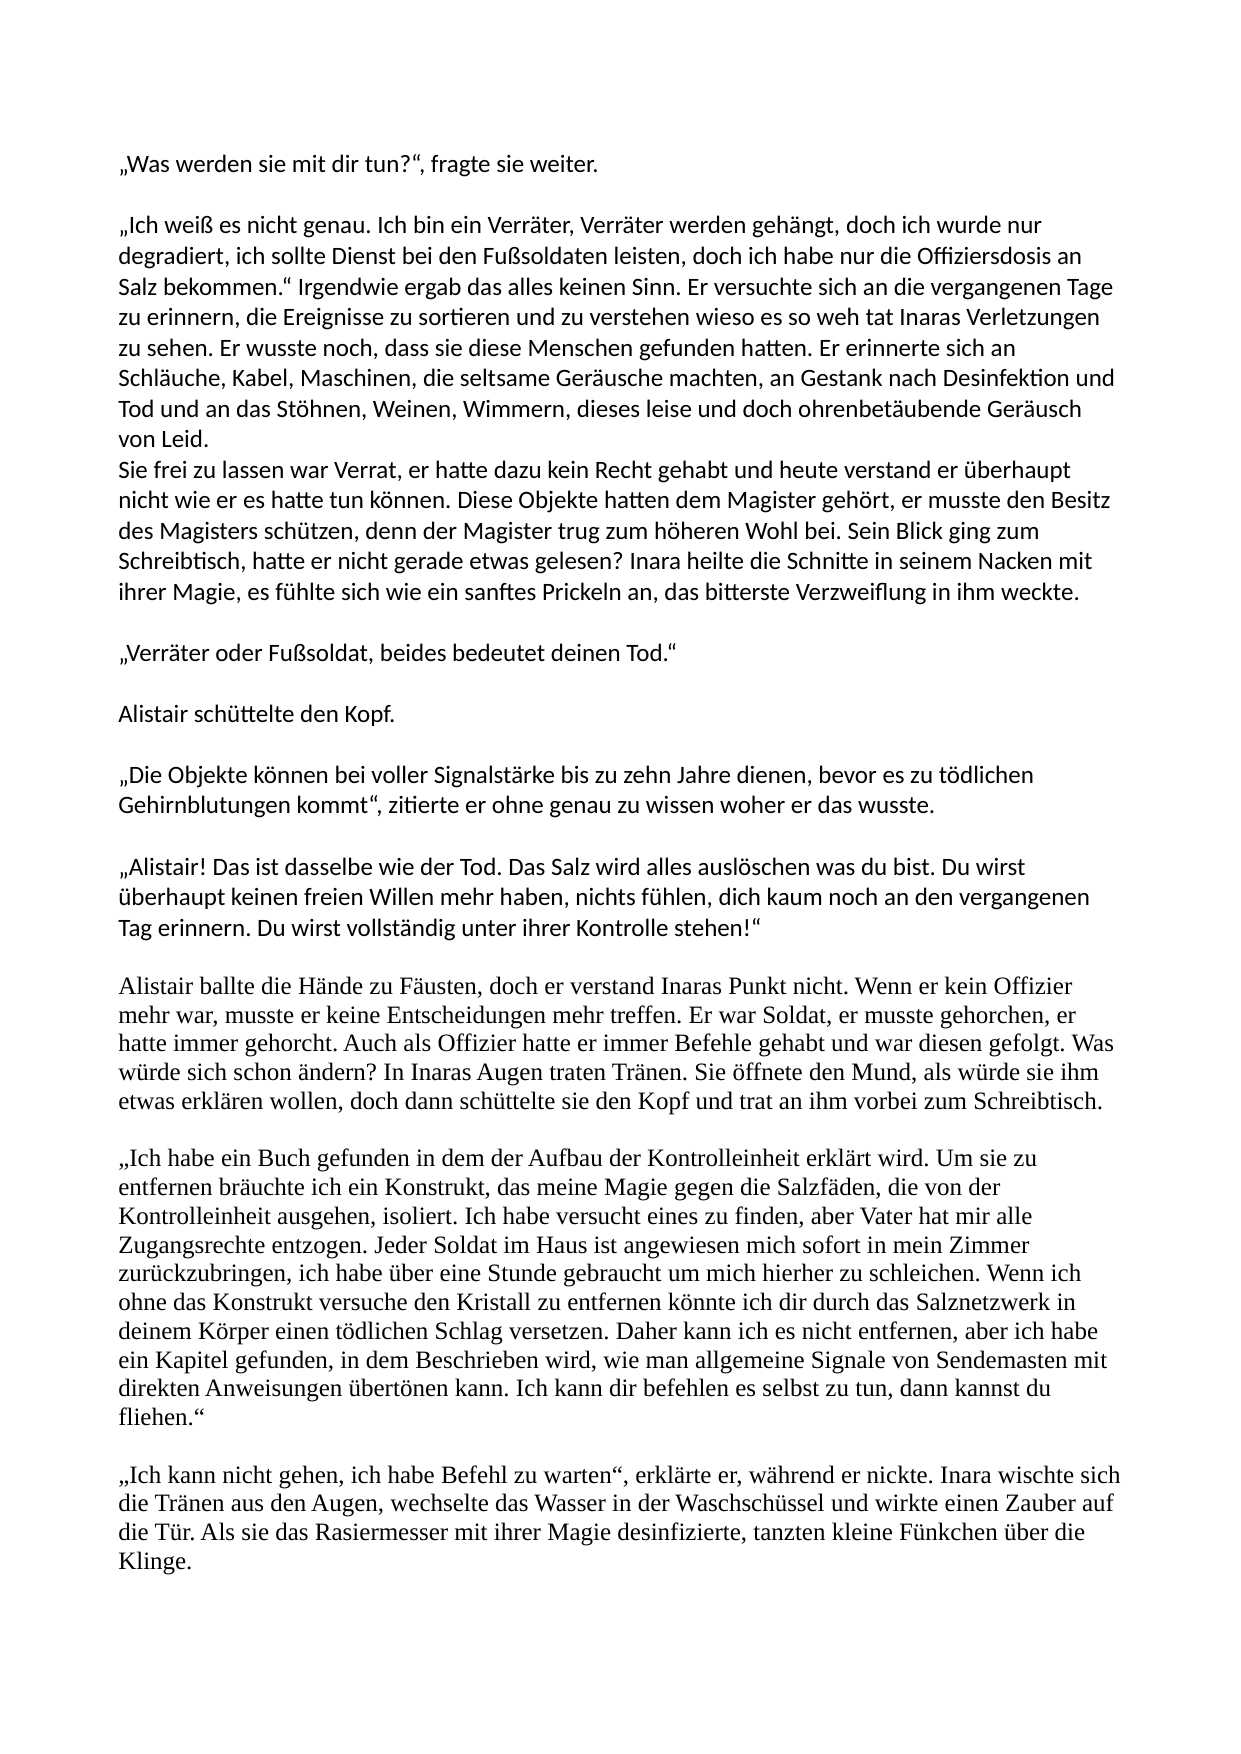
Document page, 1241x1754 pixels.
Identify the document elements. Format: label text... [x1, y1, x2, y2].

text „Was werden sie mit dir tun?“, fragte sie weiter. [118, 149, 1122, 179]
text Alistair schüttelte den Kopf. [118, 698, 1122, 728]
text Sie frei zu lassen war Verrat, er hatte dazu kein Recht gehabt und heute verstand er überhaupt nicht wie er es hatte tun können. Diese Objekte hatten dem Magister gehört, er musste den Besitz des Magisters schützen, denn der Magister trug zum höheren Wohl bei. Sein Blick ging zum Schreibtisch, hatte er nicht gerade etwas gelesen? Inara heilte die Schnitte in seinem Nacken mit ihrer Magie, es fühlte sich wie ein sanftes Prickeln an, das bitterste Verzweiflung in ihm weckte. [118, 454, 1122, 606]
text „Ich habe ein Buch gefunden in dem der Aufbau der Kontrolleinheit erklärt wird. Um sie zu entfernen bräuchte ich ein Konstrukt, das meine Magie gegen die Salzfäden, die von der Kontrolleinheit ausgehen, isoliert. Ich habe versucht eines zu finden, aber Vater hat mir alle Zugangsrechte entzogen. Jeder Soldat im Haus ist angewiesen mich sofort in mein Zimmer zurückzubringen, ich habe über eine Stunde gebraucht um mich hierher zu schleichen. Wenn ich ohne das Konstrukt versuche den Kristall zu entfernen könnte ich dir durch das Salznetzwerk in deinem Körper einen tödlichen Schlag versetzen. Daher kann ich es nicht entfernen, aber ich habe ein Kapitel gefunden, in dem Beschrieben wird, wie man allgemeine Signale von Sendemasten mit direkten Anweisungen übertönen kann. Ich kann dir befehlen es selbst zu tun, dann kannst du fliehen.“ [118, 1143, 1122, 1431]
text „Verräter oder Fußsoldat, beides bedeutet deinen Tod.“ [118, 637, 1122, 667]
text „Ich weiß es nicht genau. Ich bin ein Verräter, Verräter werden gehängt, doch ich wurde nur degradiert, ich sollte Dienst bei den Fußsoldaten leisten, doch ich habe nur die Offiziersdosis an Salz bekommen.“ Irgendwie ergab das alles keinen Sinn. Er versuchte sich an die vergangenen Tage zu erinnern, die Ereignisse zu sortieren und zu verstehen wieso es so weh tat Inaras Verletzungen zu sehen. Er wusste noch, dass sie diese Menschen gefunden hatten. Er erinnerte sich an Schläuche, Kabel, Maschinen, die seltsame Geräusche machten, an Gestank nach Desinfektion und Tod und an das Stöhnen, Weinen, Wimmern, dieses leise und doch ohrenbetäubende Geräusch von Leid. [118, 210, 1122, 454]
text „Die Objekte können bei voller Signalstärke bis zu zehn Jahre dienen, bevor es zu tödlichen Gehirnblutungen kommt“, zitierte er ohne genau zu wissen woher er das wusste. [118, 759, 1122, 820]
text „Ich kann nicht gehen, ich habe Befehl zu warten“, erklärte er, während er nickte. Inara wischte sich die Tränen aus den Augen, wechselte das Wasser in der Waschschüssel und wirkte einen Zauber auf die Tür. Als sie das Rasiermesser mit ihrer Magie desinfizierte, tanzten kleine Fünkchen über die Klinge. [118, 1460, 1122, 1575]
text „Alistair! Das ist dasselbe wie der Tod. Das Salz wird alles auslöschen was du bist. Du wirst überhaupt keinen freien Willen mehr haben, nichts fühlen, dich kaum noch an den vergangenen Tag erinnern. Du wirst vollständig unter ihrer Kontrolle stehen!“ [118, 851, 1122, 942]
text Alistair ballte die Hände zu Fäusten, doch er verstand Inaras Punkt nicht. Wenn er kein Offizier mehr war, musste er keine Entscheidungen mehr treffen. Er war Soldat, er musste gehorchen, er hatte immer gehorcht. Auch als Offizier hatte er immer Befehle gehabt und war diesen gefolgt. Was würde sich schon ändern? In Inaras Augen traten Tränen. Sie öffnete den Mund, als würde sie ihm etwas erklären wollen, doch dann schüttelte sie den Kopf und trat an ihm vorbei zum Schreibtisch. [118, 971, 1122, 1115]
